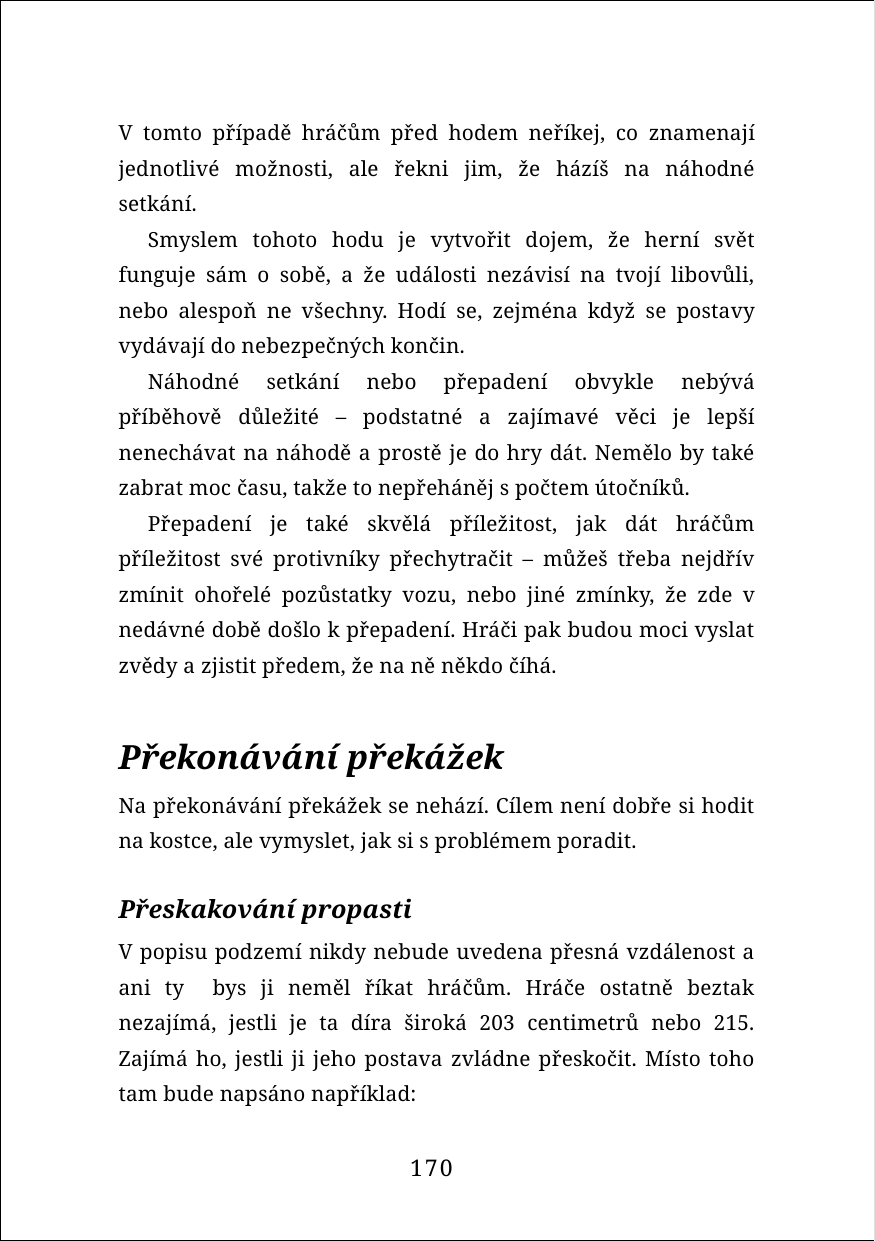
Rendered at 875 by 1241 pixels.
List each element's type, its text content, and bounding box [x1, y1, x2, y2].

text V tomto případě hráčům před hodem neříkej, co znamenají jednotlivé možnosti, ale řekni jim, že házíš na náhodné setkání. Smyslem tohoto hodu je vytvořit dojem, že herní svět funguje sám o sobě, a že události nezávisí na tvojí libovůli, nebo alespoň ne všechny. Hodí se, zejména když se postavy vydávají do nebezpečných končin. Náhodné setkání nebo přepadení obvykle nebývá příběhově důležité – podstatné a zajímavé věci je lepší nenechávat na náhodě a prostě je do hry dát. Nemělo by také zabrat moc času, takže to nepřeháněj s počtem útočníků. Přepadení je také skvělá příležitost, jak dát hráčům příležitost své protivníky přechytračit – můžeš třeba nejdřív zmínit ohořelé pozůstatky vozu, nebo jiné zmínky, že zde v nedávné době došlo k přepadení. Hráči pak budou moci vyslat zvědy a zjistit předem, že na ně někdo číhá. [118, 118, 756, 679]
subtitle Překonávání překážek [118, 734, 756, 779]
subtitle Přeskakování propasti [118, 892, 756, 926]
text Na překonávání překážek se nehází. Cílem není dobře si hodit na kostce, ale vymyslet, jak si s problémem poradit. [118, 791, 756, 855]
text V popisu podzemí nikdy nebude uvedena přesná vzdálenost a ani ty bys ji neměl říkat hráčům. Hráče ostatně beztak nezajímá, jestli je ta díra široká 203 centimetrů nebo 215. Zajímá ho, jestli ji jeho postava zvládne přeskočit. Místo toho tam bude napsáno například: [118, 937, 756, 1108]
